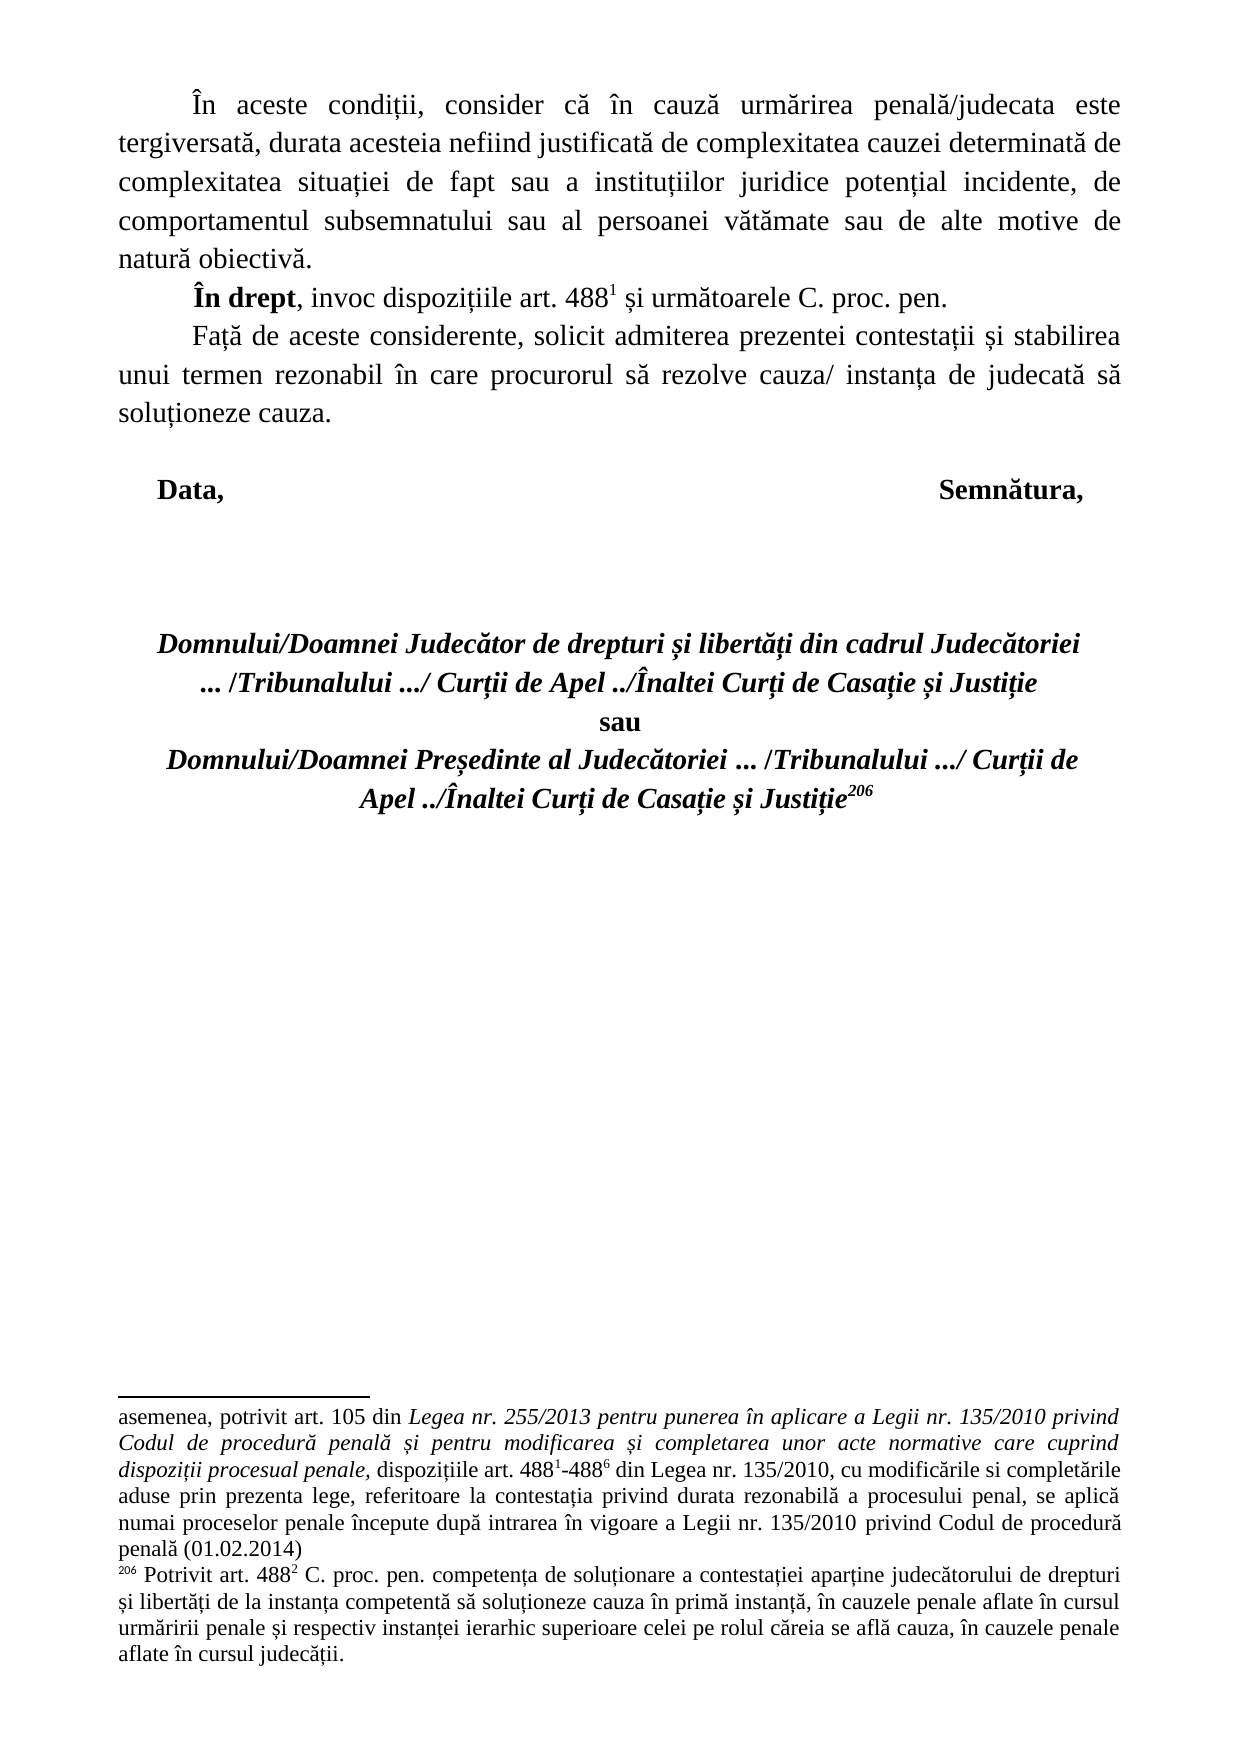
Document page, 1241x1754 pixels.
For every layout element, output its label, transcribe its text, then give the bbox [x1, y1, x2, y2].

text asemenea, potrivit art. 105 din Legea nr. 255/2013 pentru punerea în aplicare a Legii nr. 135/2010 privind Codul de procedură penală și pentru modificarea și completarea unor acte normative care cuprind dispoziții procesual penale, dispozițiile art. 4881-4886 din Legea nr. 135/2010, cu modificările si completările aduse prin prezenta lege, referitoare la contestația privind durata rezonabilă a procesului penal, se aplică numai proceselor penale începute după intrarea în vigoare a Legii nr. 135/2010 privind Codul de procedură penală (01.02.2014) [118, 1403, 1122, 1561]
text Data, Semnătura, [118, 472, 1122, 506]
text sau [118, 704, 1122, 737]
text Domnului/Doamnei Judecător de drepturi și libertăți din cadrul Judecătoriei ... /Tribunalului .../ Curții de Apel ../Înaltei Curți de Casație și Justiție [118, 627, 1122, 699]
text Domnului/Doamnei Președinte al Judecătoriei ... /Tribunalului .../ Curții de Apel ../Înaltei Curți de Casație și Justiție [118, 742, 1122, 814]
text Potrivit art. 4882 C. proc. pen. competența de soluționare a contestației aparține judecătorului de drepturi și libertăți de la instanța competentă să soluționeze cauza în primă instanță, în cauzele penale aflate în cursul urmăririi penale și respectiv instanței ierarhic superioare celei pe rolul căreia se află cauza, în cauzele penale aflate în cursul judecății. [118, 1561, 1122, 1667]
text În drept, invoc dispozițiile art. 4881 și următoarele C. proc. pen. [193, 280, 1122, 313]
text Față de aceste considerente, solicit admiterea prezentei contestații și stabilirea unui termen rezonabil în care procurorul să rezolve cauza/ instanța de judecată să soluționeze cauza. [118, 318, 1122, 429]
text În aceste condiții, consider că în cauză urmărirea penală/judecata este tergiversată, durata acesteia nefiind justificată de complexitatea cauzei determinată de complexitatea situației de fapt sau a instituțiilor juridice potențial incidente, de comportamentul subsemnatului sau al persoanei vătămate sau de alte motive de natură obiectivă. [118, 87, 1122, 275]
